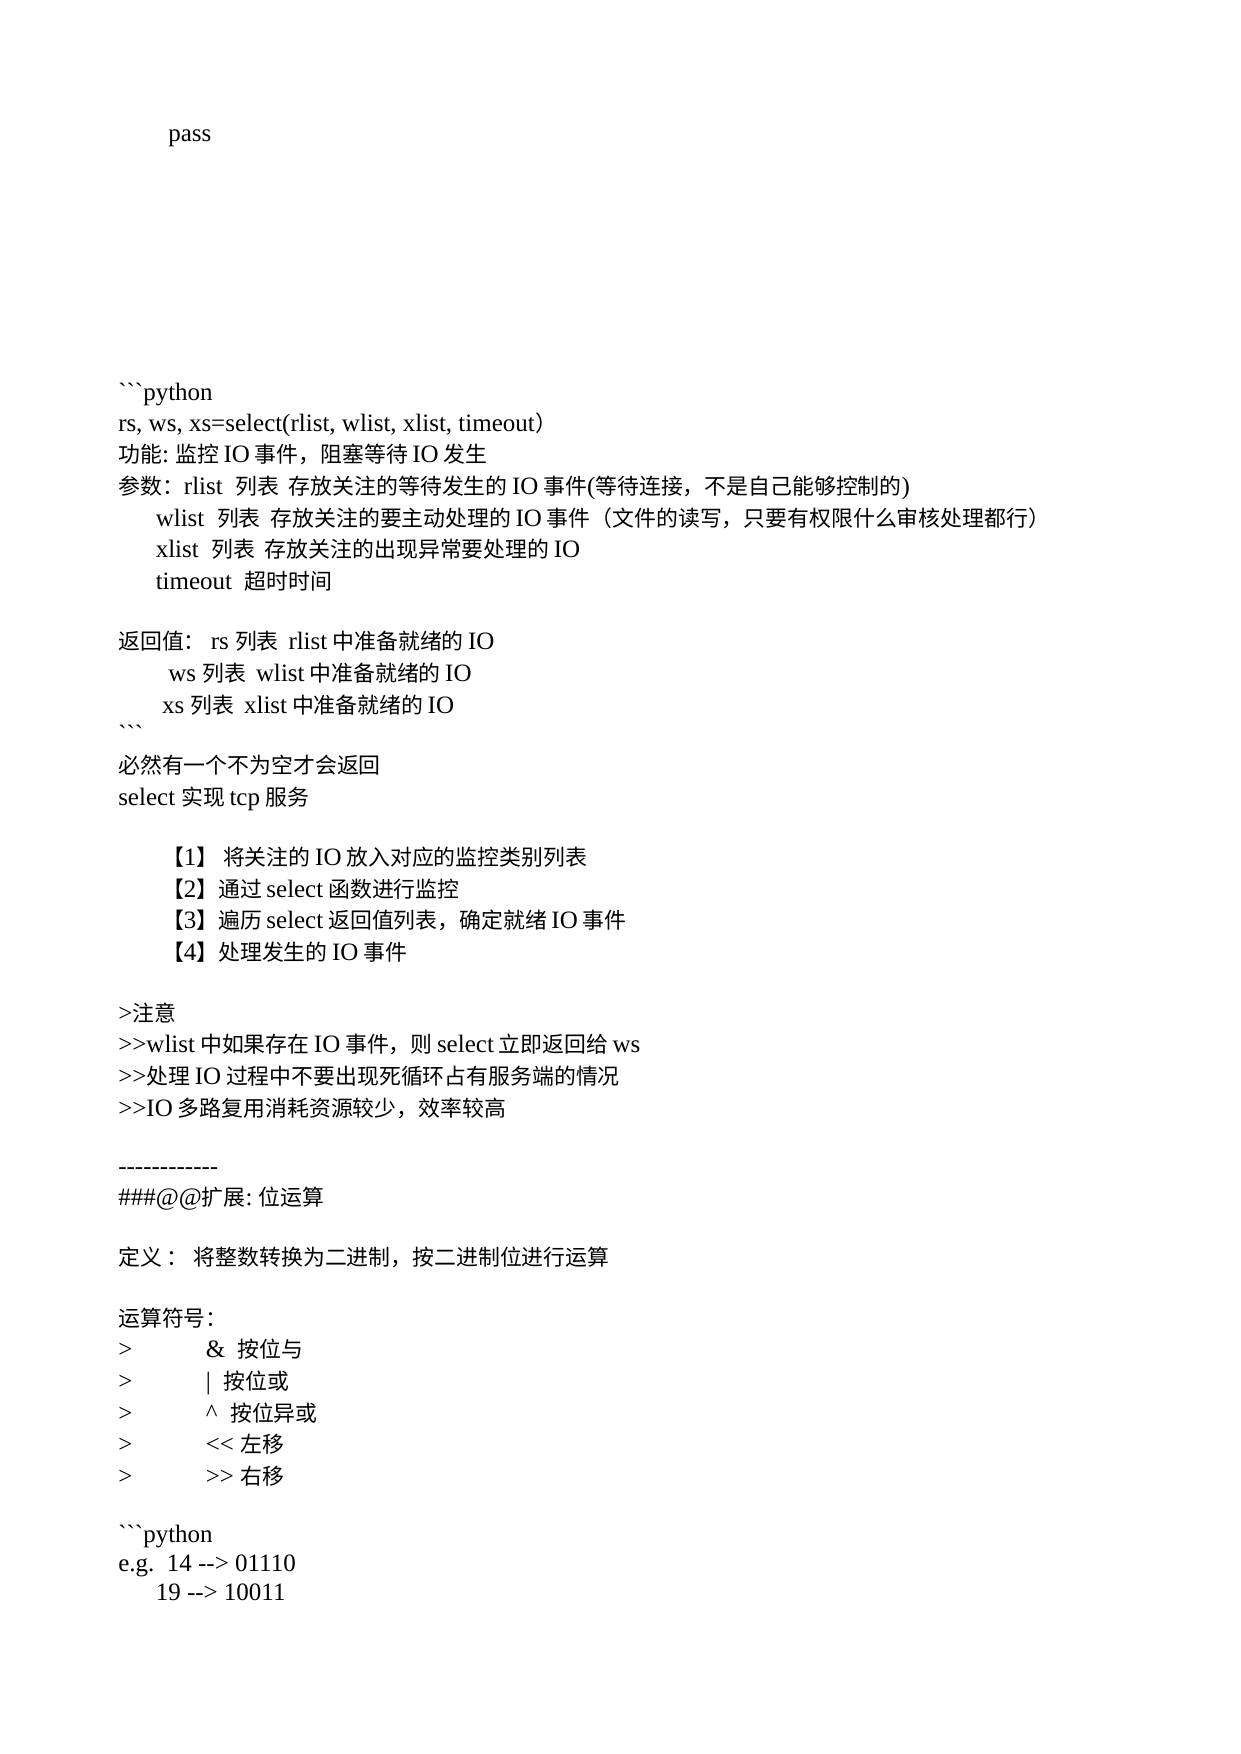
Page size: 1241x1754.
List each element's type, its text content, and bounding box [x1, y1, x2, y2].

text ws 列表 wlist中准备就绪的IO [118, 656, 1122, 688]
text 定义 ： 将整数转换为二进制，按二进制位进行运算 [118, 1240, 1122, 1272]
text >>IO多路复用消耗资源较少，效率较高 [118, 1091, 1122, 1122]
text > & 按位与 [118, 1332, 1122, 1364]
text wlist 列表 存放关注的要主动处理的IO事件（文件的读写，只要有权限什么审核处理都行） [118, 501, 1122, 532]
text > >> 右移 [118, 1459, 1122, 1491]
text e.g. 14 --> 01110 [118, 1548, 1122, 1577]
text > << 左移 [118, 1427, 1122, 1459]
text ------------ [118, 1151, 1122, 1180]
text 【2】通过select函数进行监控 [118, 872, 1122, 903]
text >>处理IO过程中不要出现死循环占有服务端的情况 [118, 1059, 1122, 1091]
text xlist 列表 存放关注的出现异常要处理的IO [118, 532, 1122, 564]
text ###@@扩展: 位运算 [118, 1180, 1122, 1211]
text ``` [118, 719, 1122, 748]
text 必然有一个不为空才会返回 [118, 748, 1122, 780]
text 【3】遍历select返回值列表，确定就绪IO事件 [118, 903, 1122, 935]
text 参数：rlist 列表 存放关注的等待发生的IO事件(等待连接，不是自己能够控制的) [118, 469, 1122, 501]
text 返回值： rs 列表 rlist中准备就绪的IO [118, 624, 1122, 656]
text xs 列表 xlist中准备就绪的IO [118, 688, 1122, 719]
text >>wlist中如果存在IO事件，则select立即返回给ws [118, 1027, 1122, 1059]
text 【4】处理发生的IO事件 [118, 935, 1122, 967]
text timeout 超时时间 [118, 564, 1122, 596]
text 功能: 监控IO事件，阻塞等待IO发生 [118, 437, 1122, 469]
text > | 按位或 [118, 1364, 1122, 1396]
text pass [118, 118, 1122, 147]
text 【1】 将关注的IO放入对应的监控类别列表 [118, 840, 1122, 872]
text select 实现tcp服务 [118, 780, 1122, 811]
text 19 --> 10011 [118, 1577, 1122, 1606]
text > ^ 按位异或 [118, 1396, 1122, 1427]
text ```python [118, 377, 1122, 406]
text ```python [118, 1519, 1122, 1548]
text 运算符号： [118, 1301, 1122, 1332]
text >注意 [118, 996, 1122, 1027]
text rs, ws, xs=select(rlist, wlist, xlist, timeout） [118, 406, 1122, 437]
